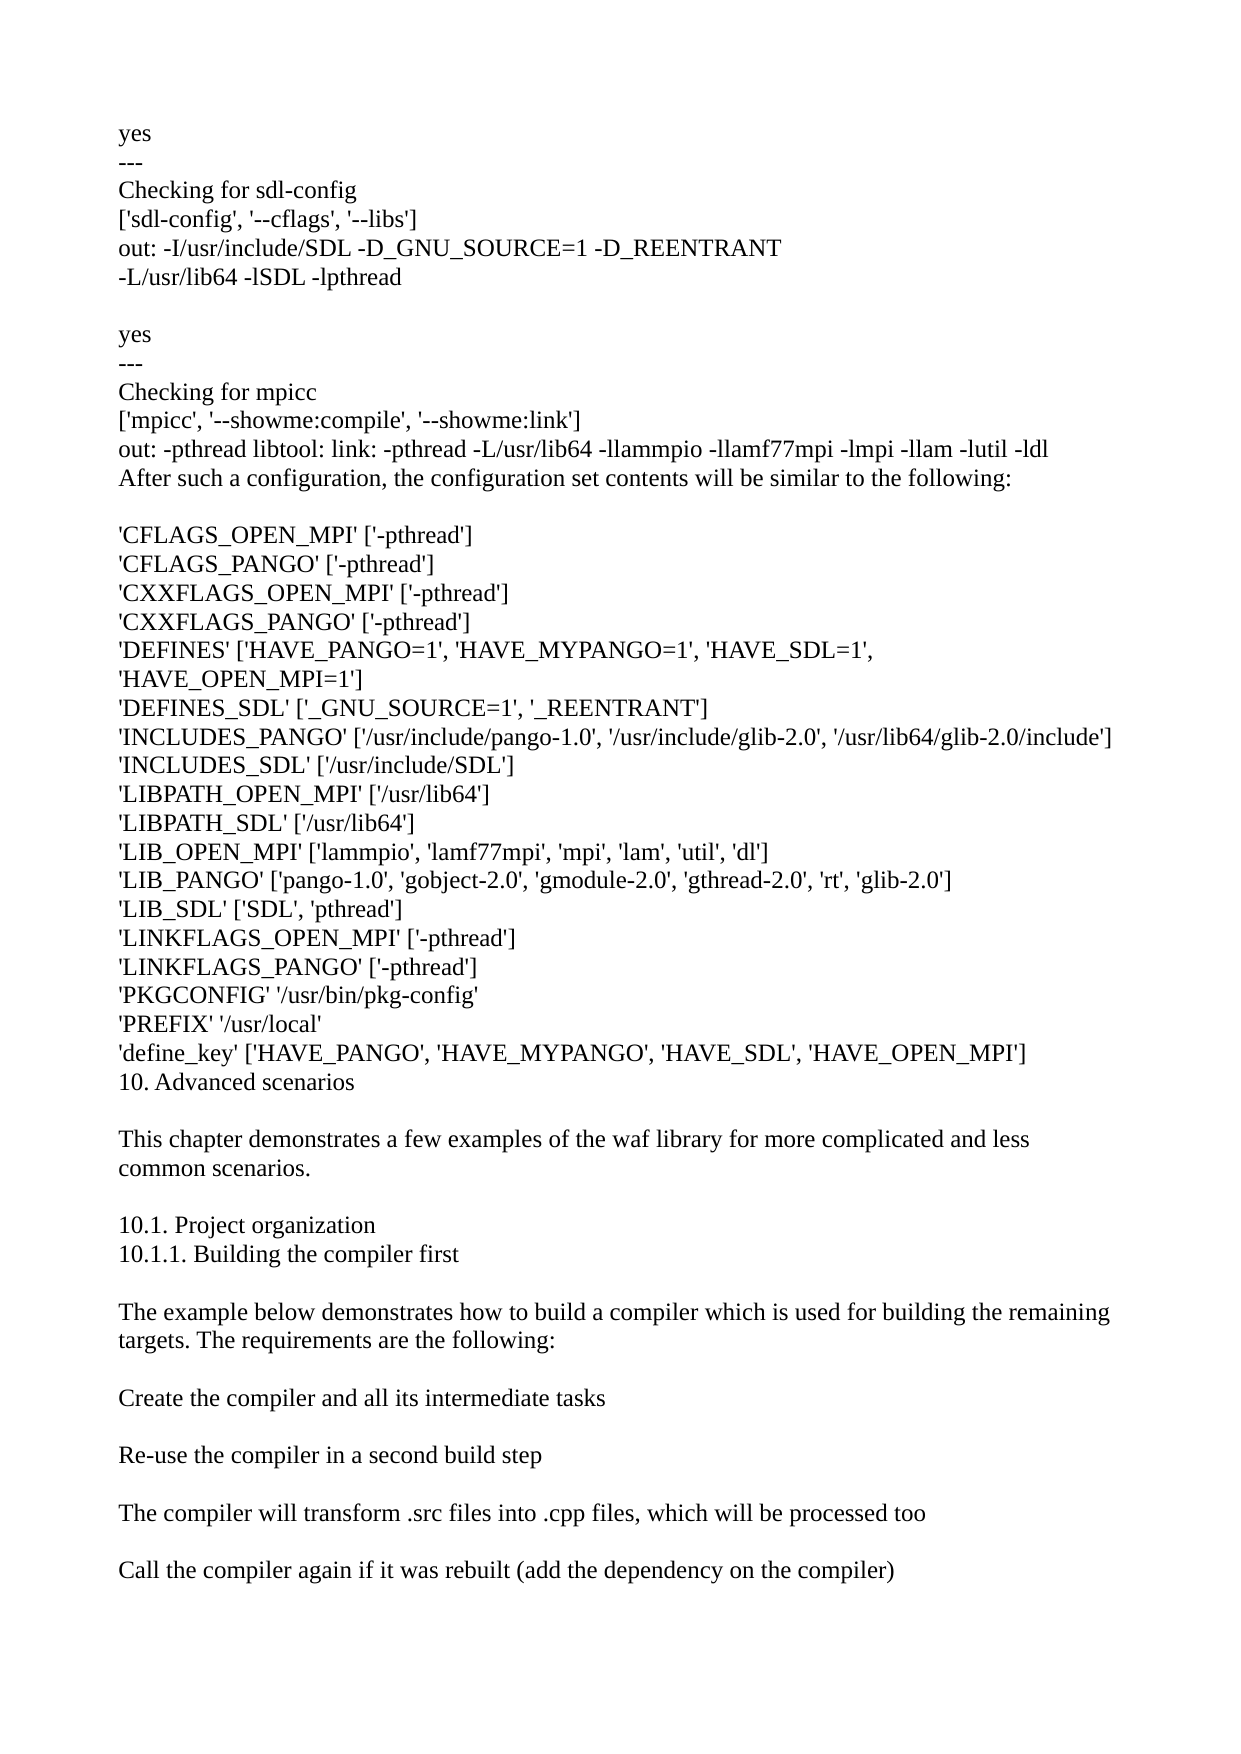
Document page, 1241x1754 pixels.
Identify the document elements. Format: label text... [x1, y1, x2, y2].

text This chapter demonstrates a few examples of the waf library for more complicated and less common scenarios. [118, 1124, 1122, 1182]
text yes [118, 118, 1122, 147]
text 'LIB_PANGO' ['pango-1.0', 'gobject-2.0', 'gmodule-2.0', 'gthread-2.0', 'rt', 'glib-2.0'] [118, 866, 1122, 894]
text 'DEFINES_SDL' ['_GNU_SOURCE=1', '_REENTRANT'] [118, 693, 1122, 722]
text 10.1. Project organization [118, 1211, 1122, 1239]
text 'LIB_SDL' ['SDL', 'pthread'] [118, 894, 1122, 923]
text Checking for sdl-config [118, 176, 1122, 204]
text 'CXXFLAGS_PANGO' ['-pthread'] [118, 607, 1122, 636]
text 'LINKFLAGS_OPEN_MPI' ['-pthread'] [118, 923, 1122, 952]
text ['sdl-config', '--cflags', '--libs'] [118, 204, 1122, 233]
text 'LIBPATH_OPEN_MPI' ['/usr/lib64'] [118, 779, 1122, 808]
text 'CXXFLAGS_OPEN_MPI' ['-pthread'] [118, 578, 1122, 607]
text yes [118, 319, 1122, 348]
text 'LIBPATH_SDL' ['/usr/lib64'] [118, 808, 1122, 837]
text 10. Advanced scenarios [118, 1067, 1122, 1096]
text 'PREFIX' '/usr/local' [118, 1009, 1122, 1038]
text Call the compiler again if it was rebuilt (add the dependency on the compiler) [118, 1556, 1122, 1584]
text 'PKGCONFIG' '/usr/bin/pkg-config' [118, 981, 1122, 1009]
text ['mpicc', '--showme:compile', '--showme:link'] [118, 406, 1122, 434]
text Checking for mpicc [118, 377, 1122, 406]
text 10.1.1. Building the compiler first [118, 1239, 1122, 1268]
text Create the compiler and all its intermediate tasks [118, 1383, 1122, 1412]
text 'define_key' ['HAVE_PANGO', 'HAVE_MYPANGO', 'HAVE_SDL', 'HAVE_OPEN_MPI'] [118, 1038, 1122, 1067]
text --- [118, 147, 1122, 176]
text After such a configuration, the configuration set contents will be similar to the following: [118, 463, 1122, 492]
text The example below demonstrates how to build a compiler which is used for building the remaining targets. The requirements are the following: [118, 1297, 1122, 1354]
text 'INCLUDES_SDL' ['/usr/include/SDL'] [118, 751, 1122, 779]
text 'DEFINES' ['HAVE_PANGO=1', 'HAVE_MYPANGO=1', 'HAVE_SDL=1', 'HAVE_OPEN_MPI=1'] [118, 636, 1122, 693]
text --- [118, 348, 1122, 377]
text 'CFLAGS_OPEN_MPI' ['-pthread'] [118, 521, 1122, 549]
text -L/usr/lib64 -lSDL -lpthread [118, 262, 1122, 291]
text The compiler will transform .src files into .cpp files, which will be processed too [118, 1498, 1122, 1527]
text 'INCLUDES_PANGO' ['/usr/include/pango-1.0', '/usr/include/glib-2.0', '/usr/lib64/glib-2.0/include'] [118, 722, 1122, 751]
text 'CFLAGS_PANGO' ['-pthread'] [118, 549, 1122, 578]
text 'LIB_OPEN_MPI' ['lammpio', 'lamf77mpi', 'mpi', 'lam', 'util', 'dl'] [118, 837, 1122, 866]
text out: -I/usr/include/SDL -D_GNU_SOURCE=1 -D_REENTRANT [118, 233, 1122, 262]
text out: -pthread libtool: link: -pthread -L/usr/lib64 -llammpio -llamf77mpi -lmpi -llam -lutil -ldl [118, 434, 1122, 463]
text 'LINKFLAGS_PANGO' ['-pthread'] [118, 952, 1122, 981]
text Re-use the compiler in a second build step [118, 1441, 1122, 1469]
